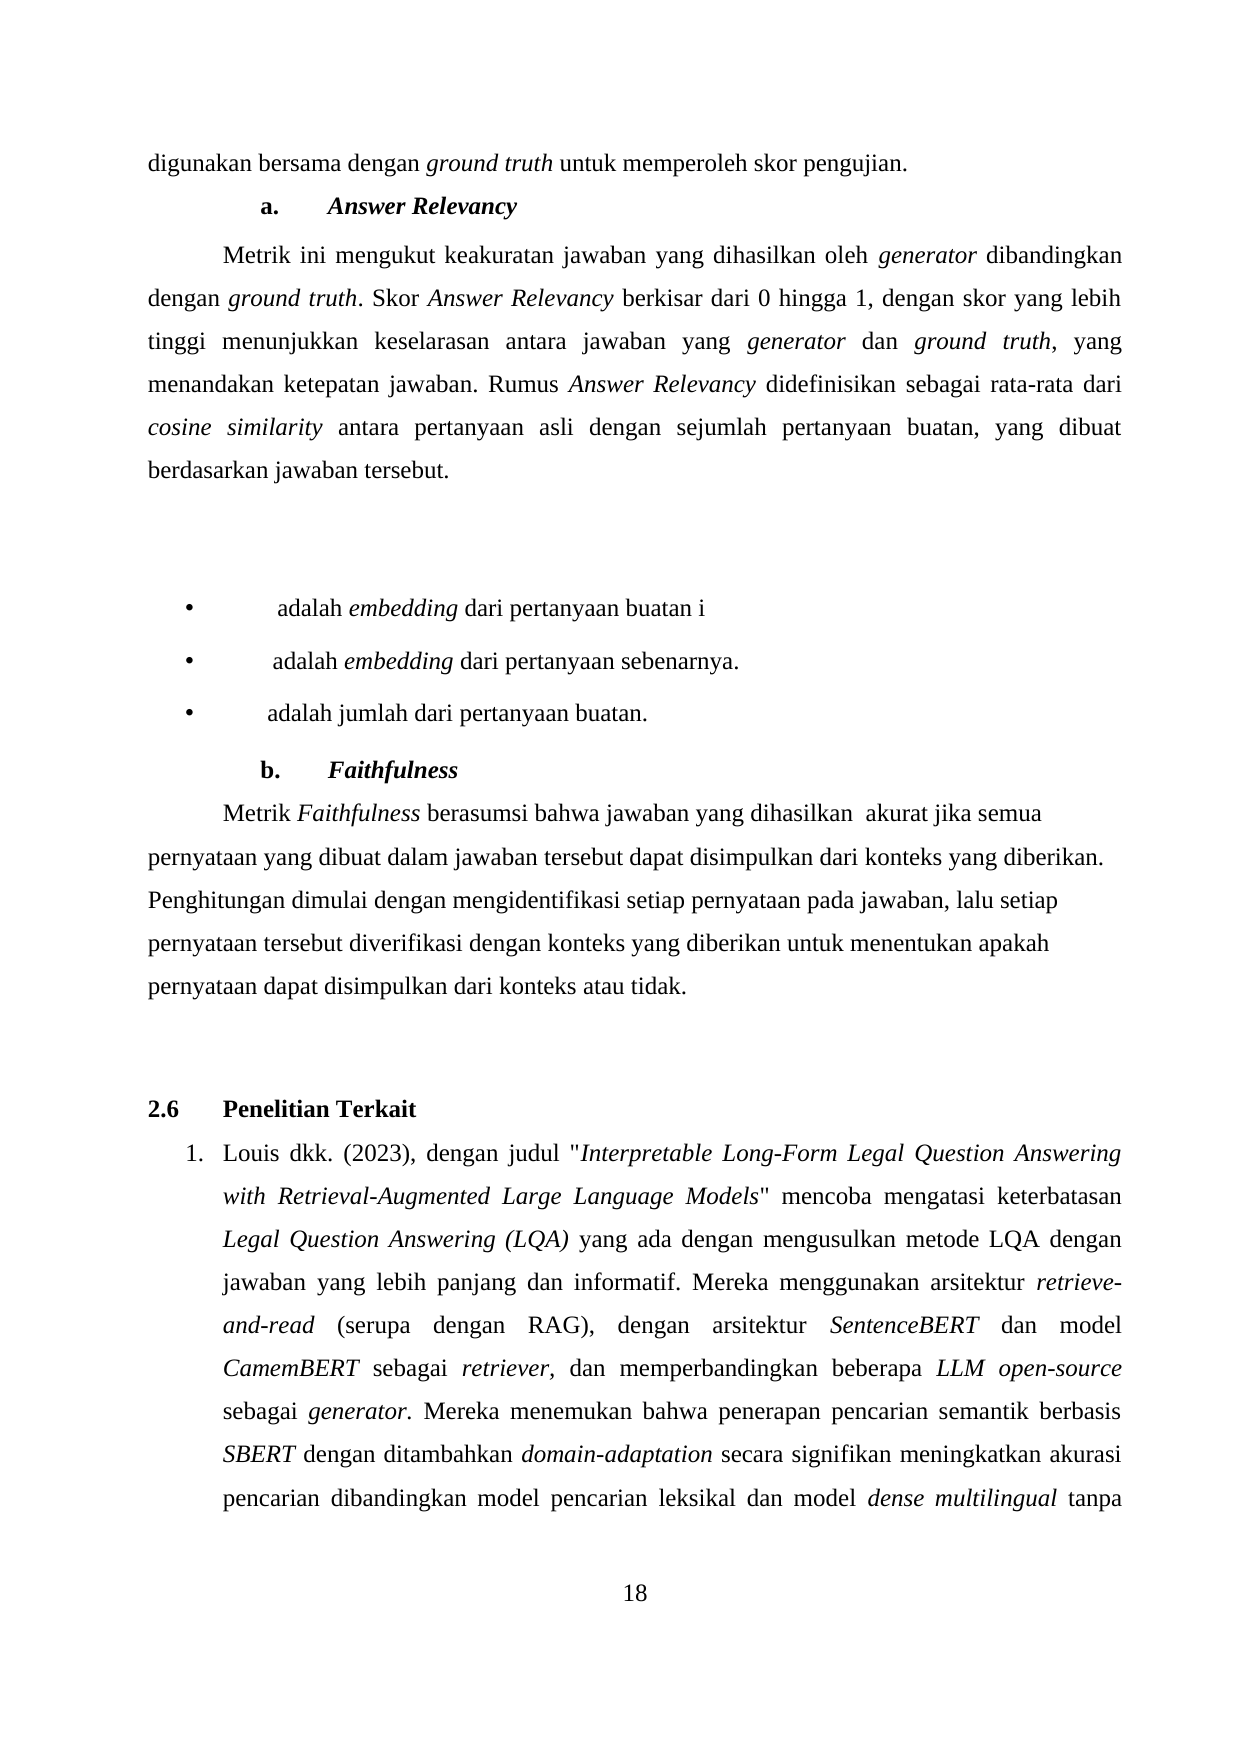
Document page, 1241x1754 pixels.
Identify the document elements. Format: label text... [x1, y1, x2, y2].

list Faithfulness [260, 755, 1122, 784]
list adalah embedding dari pertanyaan buatan i [185, 593, 1122, 626]
list adalah jumlah dari pertanyaan buatan. [185, 698, 1122, 726]
subtitle Penelitian Terkait [148, 1094, 1122, 1123]
list Louis dkk. (2023), dengan judul "Interpretable Long-Form Legal Question Answering with Retrieval-Augmented Large Language Models" mencoba mengatasi keterbatasan Legal Question Answering (LQA) yang ada dengan mengusulkan metode LQA dengan jawaban yang lebih panjang dan informatif. Mereka menggunakan arsitektur retrieve-and-read (serupa dengan RAG), dengan arsitektur SentenceBERT dan model CamemBERT sebagai retriever, dan memperbandingkan beberapa LLM open-source sebagai generator. Mereka menemukan bahwa penerapan pencarian semantik berbasis SBERT dengan ditambahkan domain-adaptation secara signifikan meningkatkan akurasi pencarian dibandingkan model pencarian leksikal dan model dense multilingual tanpa [185, 1138, 1122, 1511]
list adalah embedding dari pertanyaan sebenarnya. [185, 646, 1122, 679]
text Metrik ini mengukut keakuratan jawaban yang dihasilkan oleh generator dibandingkan dengan ground truth. Skor Answer Relevancy berkisar dari 0 hingga 1, dengan skor yang lebih tinggi menunjukkan keselarasan antara jawaban yang generator dan ground truth, yang menandakan ketepatan jawaban. Rumus Answer Relevancy didefinisikan sebagai rata-rata dari cosine similarity antara pertanyaan asli dengan sejumlah pertanyaan buatan, yang dibuat berdasarkan jawaban tersebut. [148, 240, 1122, 484]
list Answer Relevancy [260, 191, 1122, 219]
text digunakan bersama dengan ground truth untuk memperoleh skor pengujian. [148, 148, 1122, 176]
text Metrik Faithfulness berasumsi bahwa jawaban yang dihasilkan akurat jika semua pernyataan yang dibuat dalam jawaban tersebut dapat disimpulkan dari konteks yang diberikan. Penghitungan dimulai dengan mengidentifikasi setiap pernyataan pada jawaban, lalu setiap pernyataan tersebut diverifikasi dengan konteks yang diberikan untuk menentukan apakah pernyataan dapat disimpulkan dari konteks atau tidak. [148, 798, 1122, 1000]
